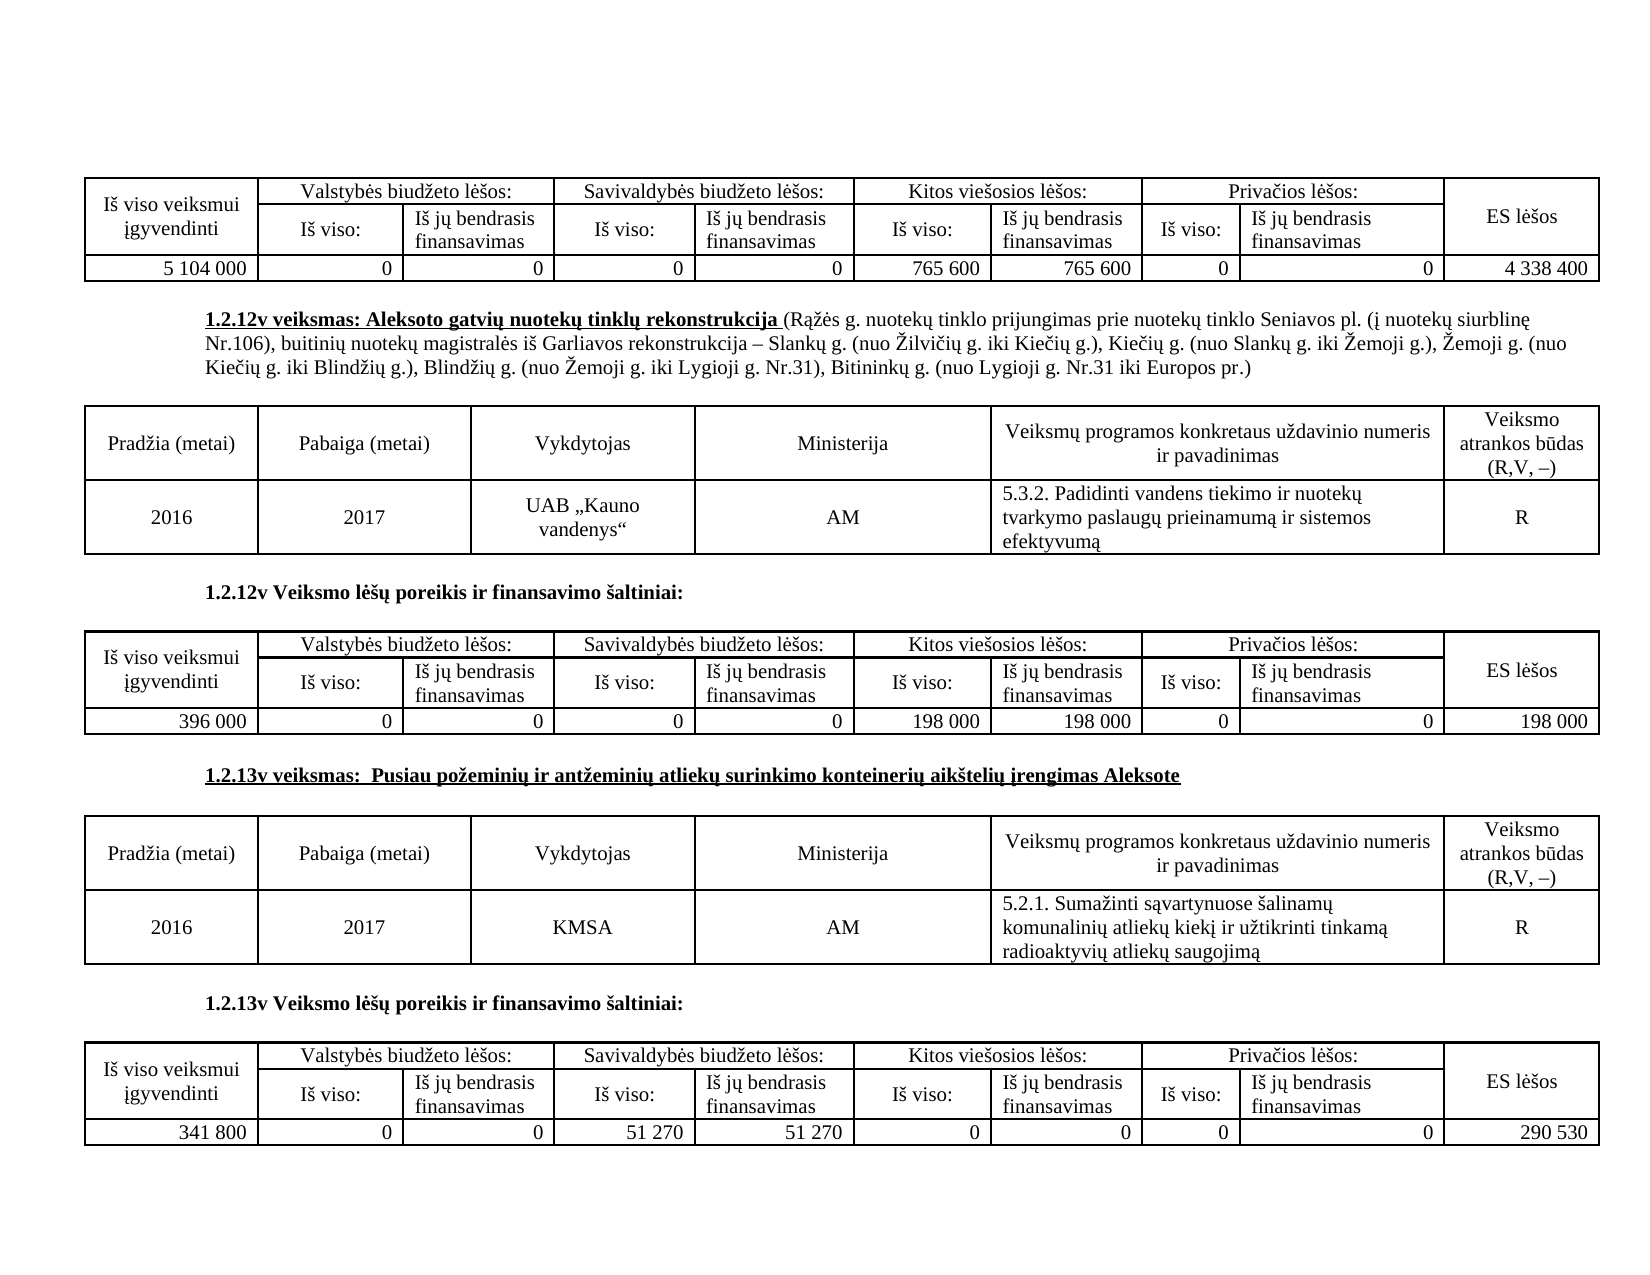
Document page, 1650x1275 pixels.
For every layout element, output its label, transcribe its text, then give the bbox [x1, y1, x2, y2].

table_cell [794, 735, 853, 760]
table_cell Ministerija [696, 407, 990, 479]
table_cell Iš jų bendrasis finansavimas [404, 1070, 553, 1118]
table_cell 51 270 [555, 1120, 694, 1144]
table_cell [695, 735, 794, 760]
table_cell [403, 965, 471, 991]
table_cell [794, 789, 853, 814]
table_cell [695, 1016, 794, 1041]
table_cell [1607, 479, 1627, 553]
table_cell [1600, 1041, 1607, 1067]
table_cell [854, 965, 991, 991]
table_cell 0 [1143, 256, 1239, 280]
table_cell [85, 1016, 194, 1041]
table_cell [1344, 282, 1444, 307]
table_cell Iš viso: [1143, 659, 1239, 707]
table_cell ES lėšos [1445, 1044, 1598, 1118]
table_cell [1444, 555, 1599, 579]
table_cell [194, 379, 258, 405]
table_cell [1600, 203, 1607, 253]
table_cell 1.2.12v veiksmas: Aleksoto gatvių nuotekų tinklų rekonstrukcija (Rąžės g. nuotekų tinklo prijungimas prie nuotekų tinklo Seniavos pl. (į nuotekų siurblinę Nr.106), buitinių nuotekų magistralės iš Garliavos rekonstrukcija – Slankų g. (nuo Žilvičių g. iki Kiečių g.), Kiečių g. (nuo Slankų g. iki Žemoji g.), Žemoji g. (nuo Kiečių g. iki Blindžių g.), Blindžių g. (nuo Žemoji g. iki Lygioji g. Nr.31), Bitininkų g. (nuo Lygioji g. Nr.31 iki Europos pr.) [194, 307, 1599, 379]
table_cell [85, 580, 194, 605]
table_cell [1607, 177, 1627, 203]
table_cell 198 000 [855, 709, 990, 733]
table_cell [194, 965, 258, 991]
table_cell [1142, 789, 1240, 814]
table_cell [1607, 254, 1627, 280]
table_cell [554, 282, 694, 307]
table_cell [85, 735, 194, 760]
table_cell [554, 965, 694, 991]
table_cell [854, 735, 991, 760]
table_cell 341 800 [86, 1120, 257, 1144]
table_cell [554, 1016, 694, 1041]
table_cell [403, 605, 471, 630]
table_cell [1607, 1041, 1627, 1067]
table_cell [1444, 965, 1599, 991]
table_cell [1607, 553, 1627, 579]
table_cell Iš viso: [259, 205, 402, 253]
table_cell Privačios lėšos: [1143, 1044, 1443, 1067]
table_cell Savivaldybės biudžeto lėšos: [555, 179, 853, 203]
table_cell [1142, 379, 1240, 405]
table_cell [1607, 203, 1627, 253]
table_cell Veiksmo atrankos būdas (R,V, –) [1445, 817, 1598, 889]
table_cell [695, 379, 794, 405]
table_cell [1444, 605, 1599, 630]
table_cell [1599, 553, 1607, 579]
table_cell Valstybės biudžeto lėšos: [259, 179, 553, 203]
table_cell [1599, 280, 1607, 307]
table_cell 2017 [259, 891, 470, 963]
table_cell Pabaiga (metai) [259, 407, 470, 479]
table_cell Iš jų bendrasis finansavimas [992, 659, 1141, 707]
table_cell Iš viso: [1143, 1070, 1239, 1118]
table_cell [1599, 1016, 1607, 1041]
table_cell [854, 789, 991, 814]
table_cell [1607, 630, 1627, 656]
table_cell Vykdytojas [472, 407, 694, 479]
table_cell [403, 735, 471, 760]
table_cell [1599, 580, 1607, 605]
table_cell 0 [259, 1120, 402, 1144]
table_cell 0 [404, 256, 553, 280]
table_cell [1240, 789, 1344, 814]
table_cell [854, 379, 991, 405]
table_cell 2016 [86, 891, 257, 963]
table_cell Iš viso: [855, 1070, 990, 1118]
table_cell [554, 789, 694, 814]
table_cell 396 000 [86, 709, 257, 733]
table_cell 0 [992, 1120, 1141, 1144]
table_cell [1600, 1068, 1607, 1118]
table_cell [85, 760, 194, 789]
table_cell [991, 555, 1092, 579]
table_cell 4 338 400 [1445, 256, 1598, 280]
table_cell [194, 605, 258, 630]
table_cell [794, 605, 853, 630]
table_cell [1607, 280, 1627, 307]
table_cell Savivaldybės biudžeto lėšos: [555, 1044, 853, 1067]
table_cell [1240, 735, 1344, 760]
table_cell Pradžia (metai) [86, 817, 257, 889]
table_cell [1607, 789, 1627, 814]
table_cell Privačios lėšos: [1143, 179, 1443, 203]
table_cell Iš viso: [555, 1070, 694, 1118]
table_cell UAB „Kauno vandenys“ [472, 481, 694, 553]
table_cell [194, 735, 258, 760]
table_cell [1344, 735, 1444, 760]
table_cell [794, 1016, 853, 1041]
table_cell [1599, 991, 1607, 1016]
table_cell 0 [404, 1120, 553, 1144]
table_cell ES lėšos [1445, 633, 1598, 707]
table_cell [1599, 307, 1607, 379]
table_cell 0 [1143, 1120, 1239, 1144]
table_cell Iš jų bendrasis finansavimas [696, 1070, 853, 1118]
table_cell 0 [259, 709, 402, 733]
table_cell [695, 965, 794, 991]
table_cell R [1445, 481, 1598, 553]
table_cell [1607, 405, 1627, 479]
table_cell [1599, 605, 1607, 630]
table_cell [1600, 656, 1607, 707]
table_cell Iš viso veiksmui įgyvendinti [86, 1044, 257, 1118]
table_cell [403, 379, 471, 405]
table_cell [1607, 580, 1627, 605]
table_cell [1600, 630, 1607, 656]
table_cell R [1445, 891, 1598, 963]
table_cell [258, 735, 403, 760]
table_cell [794, 965, 853, 991]
table_cell 5.2.1. Sumažinti sąvartynuose šalinamų komunalinių atliekų kiekį ir užtikrinti tinkamą radioaktyvių atliekų saugojimą [992, 891, 1443, 963]
table_cell Iš viso: [555, 659, 694, 707]
table_cell [854, 1016, 991, 1041]
table_cell [1607, 963, 1627, 991]
table_cell [1142, 605, 1240, 630]
table_cell [258, 1016, 403, 1041]
table_cell 51 270 [696, 1120, 853, 1144]
table_cell [1092, 789, 1142, 814]
table_cell [1607, 707, 1627, 733]
table_cell 5.3.2. Padidinti vandens tiekimo ir nuotekų tvarkymo paslaugų prieinamumą ir sistemos efektyvumą [992, 481, 1443, 553]
table_cell [1240, 965, 1344, 991]
table_cell [1444, 282, 1599, 307]
table_cell Kitos viešosios lėšos: [855, 633, 1141, 656]
table_cell [991, 735, 1092, 760]
table_cell Iš jų bendrasis finansavimas [696, 659, 853, 707]
table_cell 5 104 000 [86, 256, 257, 280]
table_cell [1599, 733, 1607, 760]
table_cell [794, 379, 853, 405]
table_cell [85, 605, 194, 630]
table_cell Iš jų bendrasis finansavimas [1241, 205, 1443, 253]
table_cell [1607, 605, 1627, 630]
table_cell Iš viso: [259, 659, 402, 707]
table_cell [194, 1016, 258, 1041]
table_cell [1607, 760, 1627, 789]
table_cell 765 600 [855, 256, 990, 280]
table_cell [403, 282, 471, 307]
table_cell Iš viso veiksmui įgyvendinti [86, 633, 257, 707]
table_cell KMSA [472, 891, 694, 963]
table_cell Privačios lėšos: [1143, 633, 1443, 656]
table_cell [1600, 707, 1607, 733]
table_cell [991, 965, 1092, 991]
table_cell [1607, 1118, 1627, 1144]
table_cell [1607, 991, 1627, 1016]
table_cell [1092, 1016, 1142, 1041]
table_cell 290 530 [1445, 1120, 1598, 1144]
table_cell [1600, 1118, 1607, 1144]
table_cell Iš jų bendrasis finansavimas [992, 1070, 1141, 1118]
table_cell 1.2.13v Veiksmo lėšų poreikis ir finansavimo šaltiniai: [194, 991, 1444, 1016]
table_cell 0 [1241, 1120, 1443, 1144]
table_cell [471, 1016, 554, 1041]
table_cell [695, 605, 794, 630]
table_cell [85, 965, 194, 991]
table_cell Ministerija [696, 817, 990, 889]
table_cell Iš jų bendrasis finansavimas [404, 205, 553, 253]
table_cell [194, 555, 853, 579]
table_cell [85, 282, 194, 307]
table_cell [1092, 965, 1142, 991]
table_cell [1344, 555, 1444, 579]
table_cell Iš jų bendrasis finansavimas [696, 205, 853, 253]
table_cell [1092, 282, 1142, 307]
table_cell Iš jų bendrasis finansavimas [1241, 659, 1443, 707]
table_cell [1607, 1016, 1627, 1041]
table_cell [1599, 379, 1607, 405]
table_cell [991, 605, 1092, 630]
table_cell [258, 965, 403, 991]
table_cell [471, 379, 554, 405]
table_cell [1444, 991, 1599, 1016]
table_cell [85, 555, 194, 579]
table_cell [471, 965, 554, 991]
table_cell [258, 789, 403, 814]
table_cell Valstybės biudžeto lėšos: [259, 1044, 553, 1067]
table_cell [1599, 789, 1607, 814]
table_cell 0 [555, 709, 694, 733]
table_cell [1599, 760, 1607, 789]
table_cell [554, 735, 694, 760]
table_cell 0 [1241, 256, 1443, 280]
table_cell [554, 379, 694, 405]
table_cell Valstybės biudžeto lėšos: [259, 633, 553, 656]
table_cell 198 000 [1445, 709, 1598, 733]
table_cell [1607, 889, 1627, 963]
table_cell Veiksmų programos konkretaus uždavinio numeris ir pavadinimas [992, 407, 1443, 479]
table_cell 0 [1241, 709, 1443, 733]
table_cell [991, 379, 1092, 405]
table_cell Iš jų bendrasis finansavimas [1241, 1070, 1443, 1118]
table_cell [991, 1016, 1092, 1041]
table_cell [1600, 889, 1607, 963]
table_cell [194, 789, 258, 814]
table_cell Kitos viešosios lėšos: [855, 1044, 1141, 1067]
table_cell [1444, 735, 1599, 760]
table_cell Iš viso veiksmui įgyvendinti [86, 179, 257, 253]
table_cell [1607, 1068, 1627, 1118]
table_cell 0 [1143, 709, 1239, 733]
table_cell [1344, 605, 1444, 630]
table_cell 0 [555, 256, 694, 280]
table_cell [1092, 735, 1142, 760]
table_cell [1600, 479, 1607, 553]
table_cell 198 000 [992, 709, 1141, 733]
table_cell [1142, 282, 1240, 307]
table_cell [85, 307, 194, 379]
table_cell Iš jų bendrasis finansavimas [992, 205, 1141, 253]
table_cell [1444, 379, 1599, 405]
table_cell [1240, 379, 1344, 405]
table_cell [471, 282, 554, 307]
table_cell Pabaiga (metai) [259, 817, 470, 889]
table_cell [1092, 555, 1142, 579]
table_cell Savivaldybės biudžeto lėšos: [555, 633, 853, 656]
table_cell Iš viso: [855, 659, 990, 707]
table_cell [991, 282, 1092, 307]
table_cell 0 [404, 709, 553, 733]
table_cell AM [696, 891, 990, 963]
table_cell Vykdytojas [472, 817, 694, 889]
table_cell [695, 789, 794, 814]
table_cell 0 [259, 256, 402, 280]
table_cell [85, 789, 194, 814]
table_cell [471, 735, 554, 760]
table_cell [1444, 789, 1599, 814]
table_cell [695, 282, 794, 307]
table_cell [1607, 307, 1627, 379]
table_cell 0 [696, 256, 853, 280]
table_cell [1092, 379, 1142, 405]
table_cell [1607, 656, 1627, 707]
table_cell [1600, 815, 1607, 889]
table_cell AM [696, 481, 990, 553]
table_cell [854, 282, 991, 307]
table_cell [85, 379, 194, 405]
table_cell [1092, 605, 1142, 630]
table_cell [1344, 965, 1444, 991]
table_cell 765 600 [992, 256, 1141, 280]
table_cell 1.2.12v Veiksmo lėšų poreikis ir finansavimo šaltiniai: [194, 580, 1444, 605]
table_cell [85, 991, 194, 1016]
table_cell [1344, 379, 1444, 405]
table_cell [1142, 555, 1240, 579]
table_cell [854, 605, 991, 630]
table_cell [554, 605, 694, 630]
table_cell [1599, 963, 1607, 991]
table_cell [1607, 815, 1627, 889]
table_cell [991, 789, 1092, 814]
table_cell [471, 789, 554, 814]
table_cell [1142, 1016, 1240, 1041]
table_cell Iš viso: [259, 1070, 402, 1118]
table_cell [1600, 177, 1607, 203]
table_cell [1240, 1016, 1344, 1041]
table_cell Veiksmų programos konkretaus uždavinio numeris ir pavadinimas [992, 817, 1443, 889]
table_cell Kitos viešosios lėšos: [855, 179, 1141, 203]
table_cell Iš viso: [855, 205, 990, 253]
table_cell [1600, 405, 1607, 479]
table_cell [258, 605, 403, 630]
table_cell Iš viso: [1143, 205, 1239, 253]
table_cell [258, 282, 403, 307]
table_cell [403, 1016, 471, 1041]
table_cell Iš viso: [555, 205, 694, 253]
table_cell [1607, 379, 1627, 405]
table_cell ES lėšos [1445, 179, 1598, 253]
table_cell [258, 379, 403, 405]
table_cell [471, 605, 554, 630]
table_cell [1142, 965, 1240, 991]
table_cell [1444, 1016, 1599, 1041]
table_cell Pradžia (metai) [86, 407, 257, 479]
table_cell 2016 [86, 481, 257, 553]
table_cell [1607, 733, 1627, 760]
table_cell [1444, 580, 1599, 605]
table_cell [1344, 789, 1444, 814]
table_cell 1.2.13v veiksmas: Pusiau požeminių ir antžeminių atliekų surinkimo konteinerių aikštelių įrengimas Aleksote [194, 760, 1599, 789]
table_cell [1142, 735, 1240, 760]
table_cell [1240, 282, 1344, 307]
table_cell [194, 282, 258, 307]
table_cell [854, 555, 991, 579]
table_cell Iš jų bendrasis finansavimas [404, 659, 553, 707]
table_cell [1240, 555, 1344, 579]
table_cell [1600, 254, 1607, 280]
table_cell Veiksmo atrankos būdas (R,V, –) [1445, 407, 1598, 479]
table_cell 0 [855, 1120, 990, 1144]
table_cell [403, 789, 471, 814]
table_cell [1240, 605, 1344, 630]
table_cell 2017 [259, 481, 470, 553]
table_cell 0 [696, 709, 853, 733]
table_cell [1344, 1016, 1444, 1041]
table_cell [794, 282, 853, 307]
